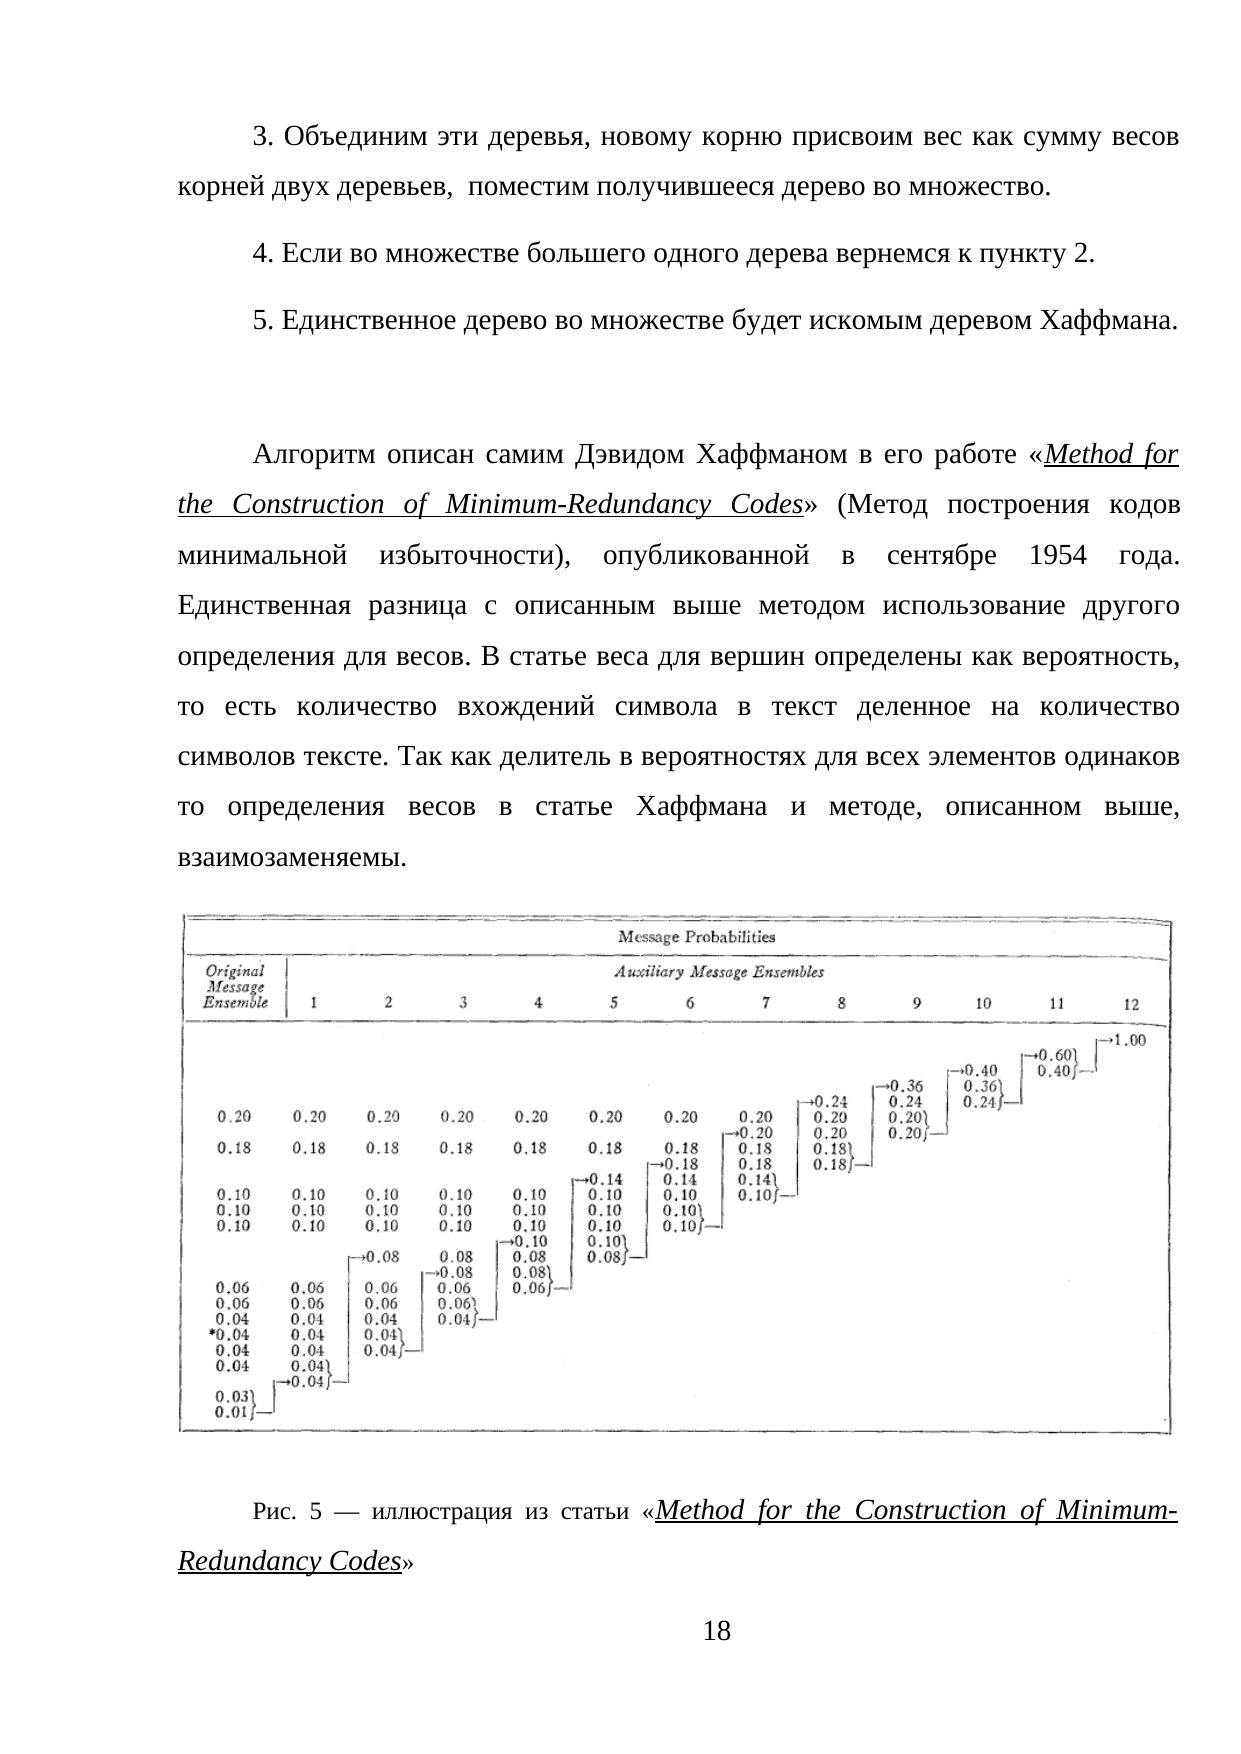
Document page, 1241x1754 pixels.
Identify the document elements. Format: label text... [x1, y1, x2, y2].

subtitle Рис. 5 — иллюстрация из статьи «Method for the Construction of Minimum-Redundancy Codes» [177, 1439, 1181, 1576]
text 4. Если во множестве большего одного дерева вернемся к пункту 2. [177, 235, 1181, 269]
picture [177, 906, 1182, 1439]
text 3. Объединим эти деревья, новому корню присвоим вес как сумму весов корней двух деревьев, поместим получившееся дерево во множество. [177, 118, 1181, 202]
text 5. Единственное дерево во множестве будет искомым деревом Хаффмана. [177, 302, 1181, 336]
text Алгоритм описан самим Дэвидом Хаффманом в его работе «Method for the Construction of Minimum-Redundancy Codes» (Метод построения кодов минимальной избыточности), опубликованной в сентябре 1954 года. Единственная разница с описанным выше методом использование другого определения для весов. В статье веса для вершин определены как вероятность, то есть количество вхождений символа в текст деленное на количество символов тексте. Так как делитель в вероятностях для всех элементов одинаков то определения весов в статье Хаффмана и методе, описанном выше, взаимозаменяемы. [177, 436, 1181, 872]
